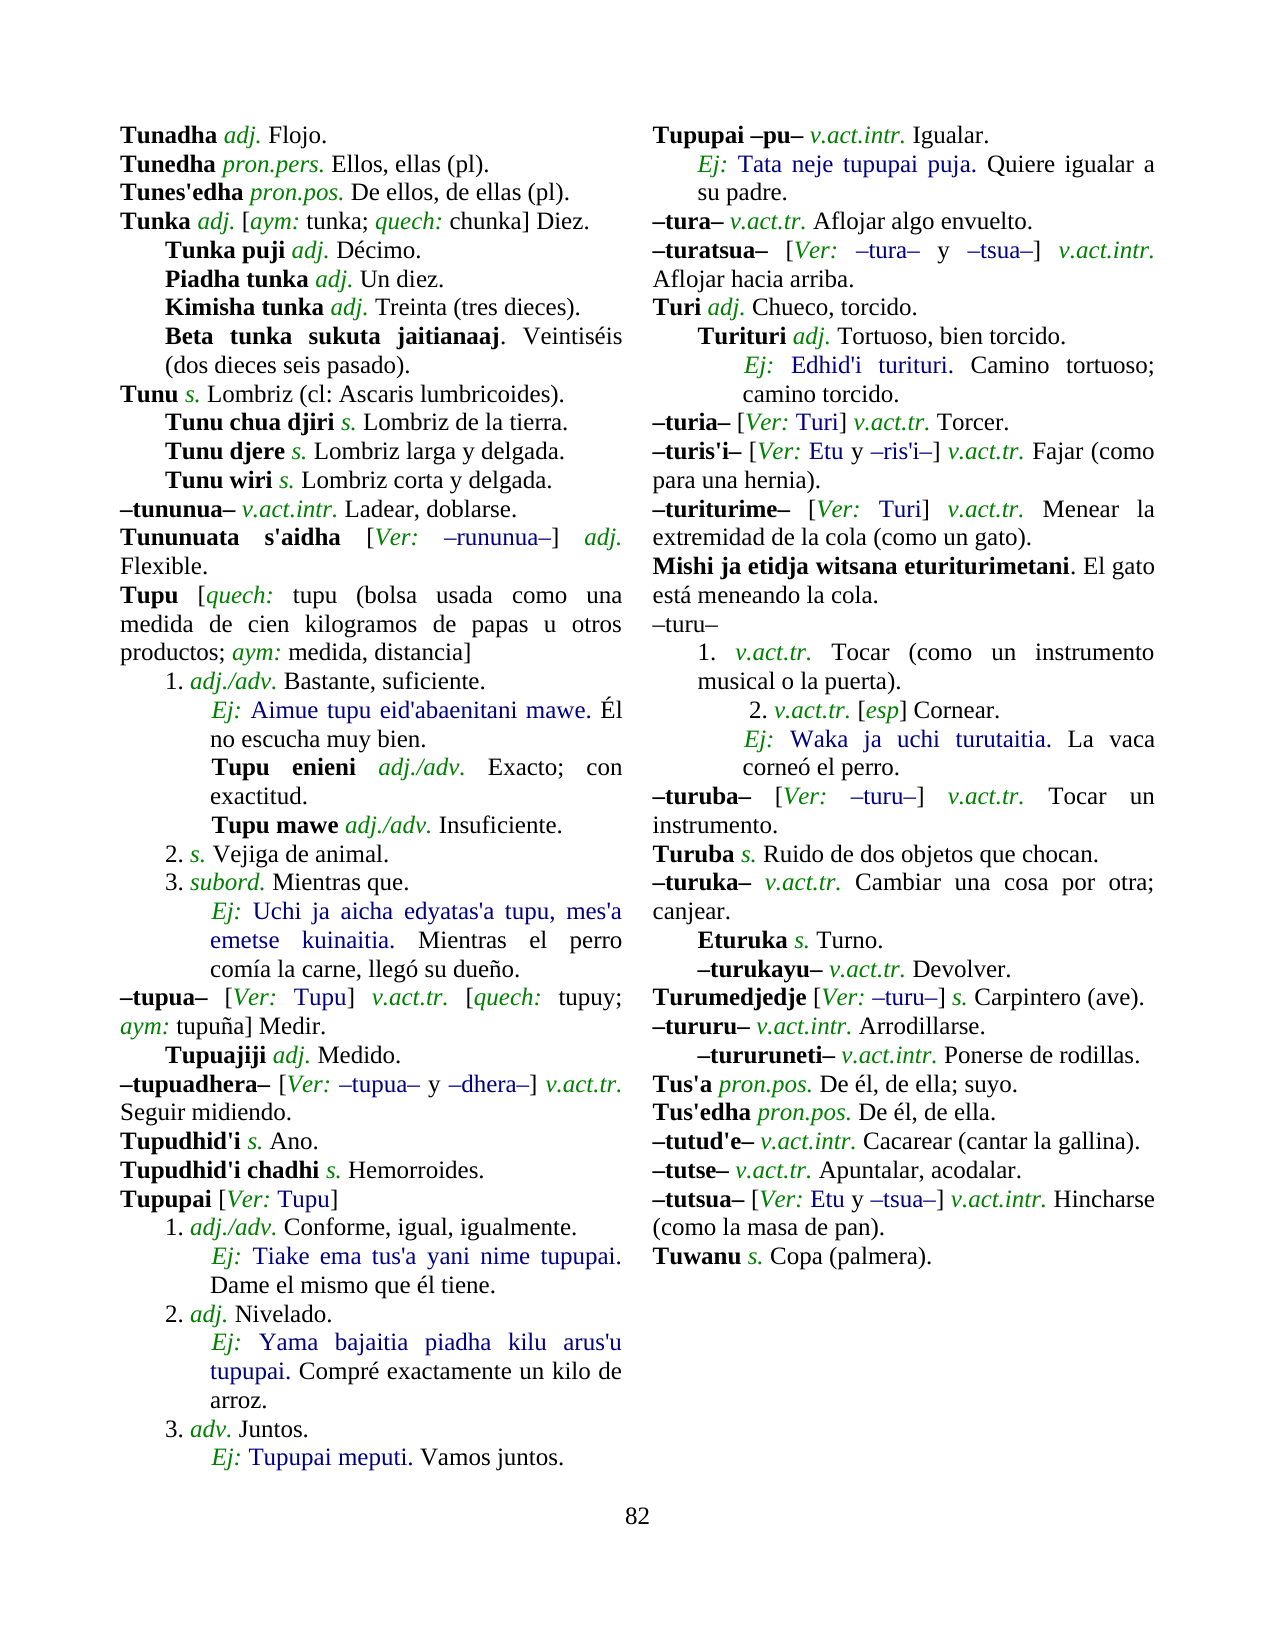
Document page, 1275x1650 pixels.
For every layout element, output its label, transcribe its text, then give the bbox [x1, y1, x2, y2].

text Tununuata s'aidha [Ver: –rununua–] adj. Flexible. [120, 522, 622, 580]
text Turumedjedje [Ver: –turu–] s. Carpintero (ave). [652, 982, 1155, 1011]
text Tunedha pron.pers. Ellos, ellas (pl). [120, 149, 622, 177]
text –tutse– v.act.tr. Apuntalar, acodalar. [652, 1155, 1155, 1184]
text –turukayu– v.act.tr. Devolver. [652, 954, 1155, 982]
text –tutud'e– v.act.intr. Cacarear (cantar la gallina). [652, 1126, 1155, 1155]
text Ej: Aimue tupu eid'abaenitani mawe. Él no escucha muy bien. [120, 695, 622, 752]
text Tunka puji adj. Décimo. [120, 235, 622, 264]
text –turis'i– [Ver: Etu y –ris'i–] v.act.tr. Fajar (como para una hernia). [652, 436, 1155, 494]
text Tunu chua djiri s. Lombriz de la tierra. [120, 407, 622, 436]
text –turuba– [Ver: –turu–] v.act.tr. Tocar un instrumento. [652, 781, 1155, 839]
text Ej: Uchi ja aicha edyatas'a tupu, mes'a emetse kuinaitia. Mientras el perro comía la carne, llegó su dueño. [120, 896, 622, 982]
text –tururu– v.act.intr. Arrodillarse. [652, 1011, 1155, 1040]
text 2. adj. Nivelado. [120, 1299, 622, 1327]
text –tupuadhera– [Ver: –tupua– y –dhera–] v.act.tr. Seguir midiendo. [120, 1069, 622, 1126]
text Tus'edha pron.pos. De él, de ella. [652, 1097, 1155, 1126]
text Tupudhid'i s. Ano. [120, 1126, 622, 1155]
text Tupudhid'i chadhi s. Hemorroides. [120, 1155, 622, 1184]
text Tunu s. Lombriz (cl: Ascaris lumbricoides). [120, 379, 622, 407]
text Turuba s. Ruido de dos objetos que chocan. [652, 839, 1155, 867]
text 1. v.act.tr. Tocar (como un instrumento musical o la puerta). [652, 637, 1155, 695]
text 2. s. Vejiga de animal. [120, 839, 622, 867]
text –turiturime– [Ver: Turi] v.act.tr. Menear la extremidad de la cola (como un gato). [652, 494, 1155, 551]
text Tunka adj. [aym: tunka; quech: chunka] Diez. [120, 206, 622, 235]
text Mishi ja etidja witsana eturiturimetani. El gato está meneando la cola. [652, 551, 1155, 609]
text Ej: Edhid'i turituri. Camino tortuoso; camino torcido. [652, 350, 1155, 407]
text –turu– [652, 609, 1155, 637]
text Turituri adj. Tortuoso, bien torcido. [652, 321, 1155, 350]
text –tutsua– [Ver: Etu y –tsua–] v.act.intr. Hincharse (como la masa de pan). [652, 1184, 1155, 1241]
text 3. adv. Juntos. [120, 1414, 622, 1442]
text Tunu djere s. Lombriz larga y delgada. [120, 436, 622, 465]
text Ej: Tiake ema tus'a yani nime tupupai. Dame el mismo que él tiene. [120, 1241, 622, 1299]
text Tupu enieni adj./adv. Exacto; con exactitud. [120, 752, 622, 810]
text Tunes'edha pron.pos. De ellos, de ellas (pl). [120, 177, 622, 206]
text Beta tunka sukuta jaitianaaj. Veintiséis (dos dieces seis pasado). [120, 321, 622, 379]
text –tununua– v.act.intr. Ladear, doblarse. [120, 494, 622, 522]
text Tupupai –pu– v.act.intr. Igualar. [652, 120, 1155, 149]
text –turatsua– [Ver: –tura– y –tsua–] v.act.intr. Aflojar hacia arriba. [652, 235, 1155, 292]
text –tururuneti– v.act.intr. Ponerse de rodillas. [652, 1040, 1155, 1069]
text Tus'a pron.pos. De él, de ella; suyo. [652, 1069, 1155, 1097]
text Ej: Tupupai meputi. Vamos juntos. [120, 1442, 622, 1471]
text Tupuajiji adj. Medido. [120, 1040, 622, 1069]
text –tura– v.act.tr. Aflojar algo envuelto. [652, 206, 1155, 235]
text Kimisha tunka adj. Treinta (tres dieces). [120, 292, 622, 321]
text Piadha tunka adj. Un diez. [120, 264, 622, 292]
text 2. v.act.tr. [esp] Cornear. [652, 695, 1155, 724]
text Tuwanu s. Copa (palmera). [652, 1241, 1155, 1270]
text Tupu mawe adj./adv. Insuficiente. [120, 810, 622, 839]
text Ej: Tata neje tupupai puja. Quiere igualar a su padre. [652, 149, 1155, 206]
text 3. subord. Mientras que. [120, 867, 622, 896]
text Ej: Yama bajaitia piadha kilu arus'u tupupai. Compré exactamente un kilo de arroz. [120, 1327, 622, 1414]
text Tupupai [Ver: Tupu] [120, 1184, 622, 1212]
text –tupua– [Ver: Tupu] v.act.tr. [quech: tupuy; aym: tupuña] Medir. [120, 982, 622, 1040]
text Tunu wiri s. Lombriz corta y delgada. [120, 465, 622, 494]
text –turuka– v.act.tr. Cambiar una cosa por otra; canjear. [652, 867, 1155, 925]
text –turia– [Ver: Turi] v.act.tr. Torcer. [652, 407, 1155, 436]
text Eturuka s. Turno. [652, 925, 1155, 954]
text Ej: Waka ja uchi turutaitia. La vaca corneó el perro. [652, 724, 1155, 781]
text 1. adj./adv. Conforme, igual, igualmente. [120, 1212, 622, 1241]
text Tunadha adj. Flojo. [120, 120, 622, 149]
text 1. adj./adv. Bastante, suficiente. [120, 666, 622, 695]
text Turi adj. Chueco, torcido. [652, 292, 1155, 321]
text Tupu [quech: tupu (bolsa usada como una medida de cien kilogramos de papas u otros productos; aym: medida, distancia] [120, 580, 622, 666]
